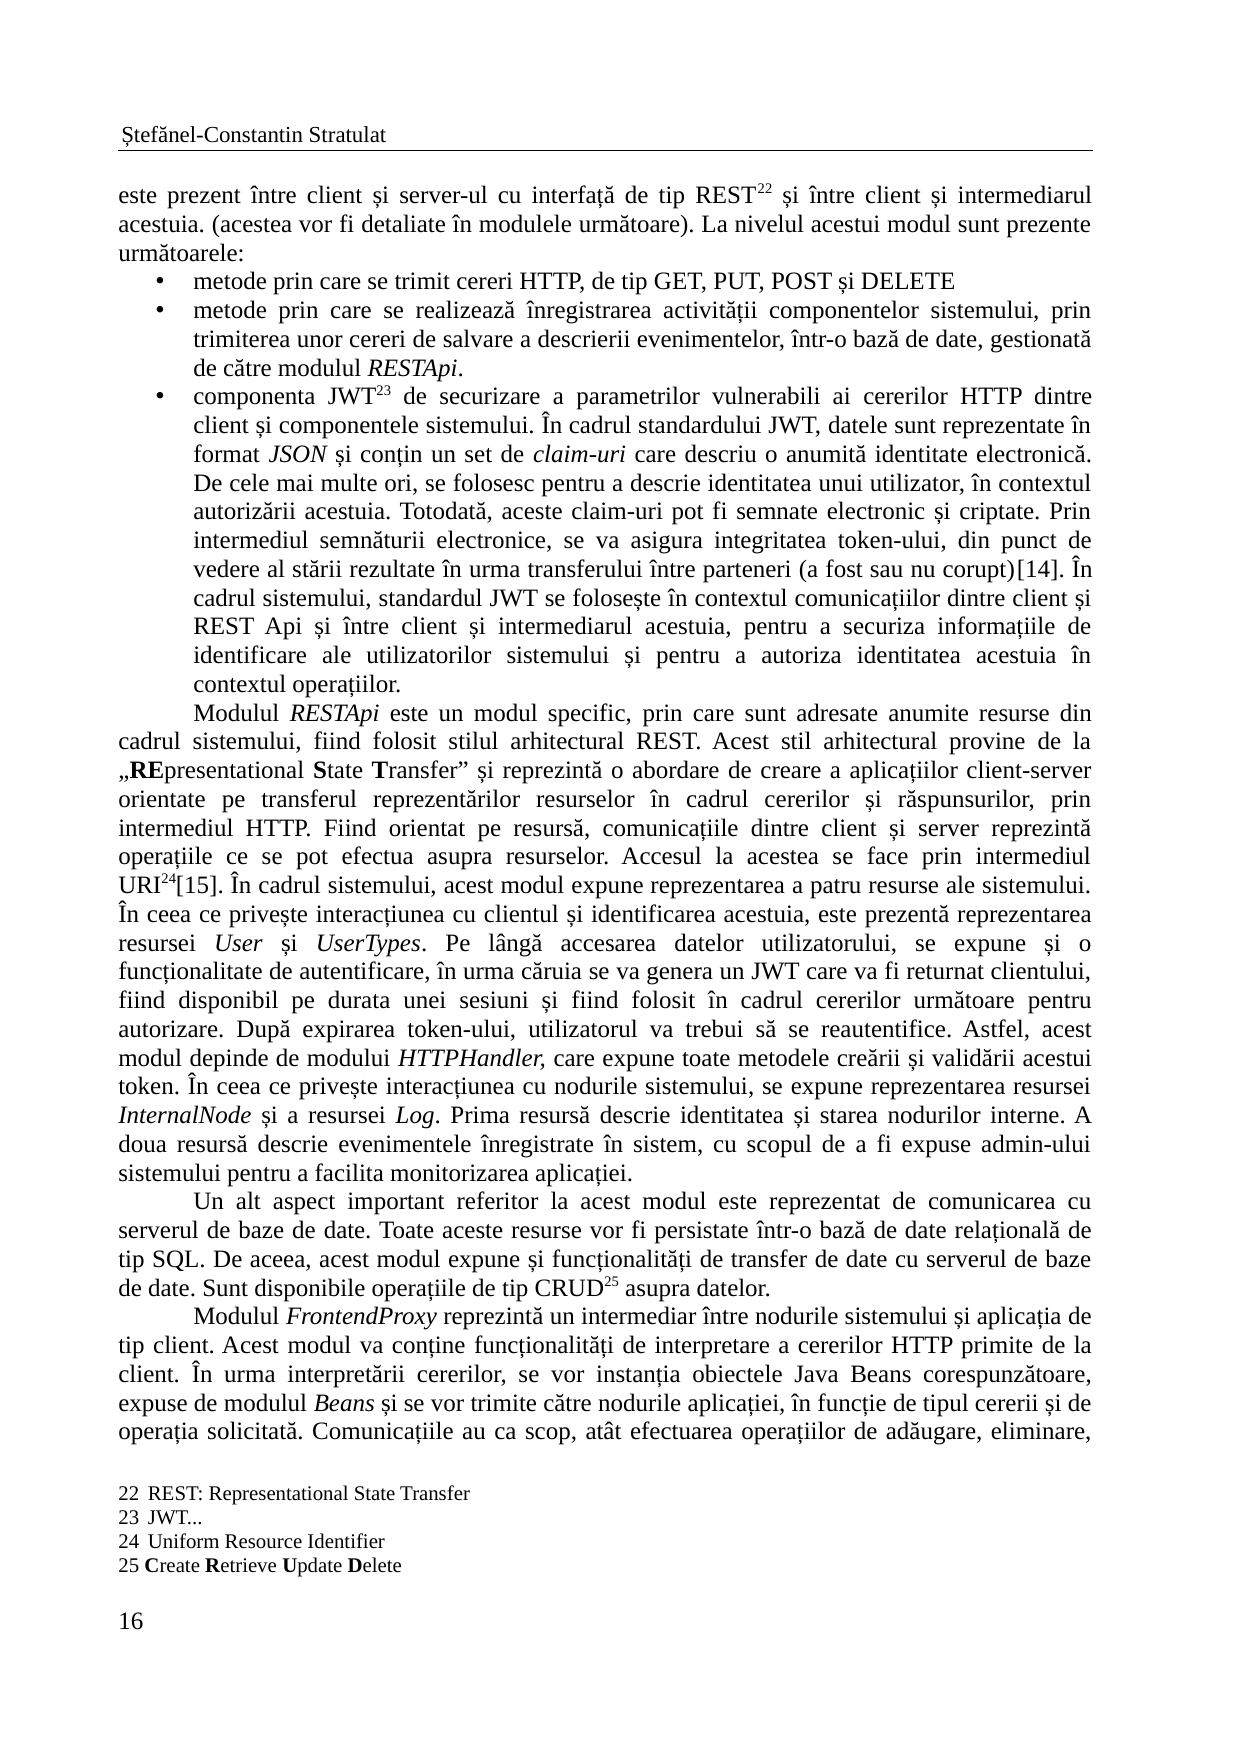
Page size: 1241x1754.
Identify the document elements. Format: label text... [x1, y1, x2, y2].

text Create Retrieve Update Delete [118, 1553, 1093, 1577]
text Modulul FrontendProxy reprezintă un intermediar între nodurile sistemului și aplicația de tip client. Acest modul va conține funcționalități de interpretare a cererilor HTTP primite de la client. În urma interpretării cererilor, se vor instanția obiectele Java Beans corespunzătoare, expuse de modulul Beans și se vor trimite către nodurile aplicației, în funcție de tipul cererii și de operația solicitată. Comunicațiile au ca scop, atât efectuarea operațiilor de adăugare, eliminare, [118, 1301, 1093, 1445]
text este prezent între client și server-ul cu interfață de tip REST și între client și intermediarul acestuia. (acestea vor fi detaliate în modulele următoare). La nivelul acestui modul sunt prezente următoarele: [118, 180, 1093, 266]
list JWT... [118, 1505, 1093, 1529]
list metode prin care se trimit cereri HTTP, de tip GET, PUT, POST și DELETE [156, 266, 1093, 295]
list metode prin care se realizează înregistrarea activității componentelor sistemului, prin trimiterea unor cereri de salvare a descrierii evenimentelor, într-o bază de date, gestionată de către modulul RESTApi. [156, 295, 1093, 381]
text Uniform Resource Identifier [118, 1529, 1093, 1553]
text Modulul RESTApi este un modul specific, prin care sunt adresate anumite resurse din cadrul sistemului, fiind folosit stilul arhitectural REST. Acest stil arhitectural provine de la „REpresentational State Transfer” și reprezintă o abordare de creare a aplicațiilor client-server orientate pe transferul reprezentărilor resurselor în cadrul cererilor și răspunsurilor, prin intermediul HTTP. Fiind orientat pe resursă, comunicațiile dintre client și server reprezintă operațiile ce se pot efectua asupra resurselor. Accesul la acestea se face prin intermediul URI[15]. În cadrul sistemului, acest modul expune reprezentarea a patru resurse ale sistemului. În ceea ce privește interacțiunea cu clientul și identificarea acestuia, este prezentă reprezentarea resursei User și UserTypes. Pe lângă accesarea datelor utilizatorului, se expune și o funcționalitate de autentificare, în urma căruia se va genera un JWT care va fi returnat clientului, fiind disponibil pe durata unei sesiuni și fiind folosit în cadrul cererilor următoare pentru autorizare. După expirarea token-ului, utilizatorul va trebui să se reautentifice. Astfel, acest modul depinde de modului HTTPHandler, care expune toate metodele creării și validării acestui token. În ceea ce privește interacțiunea cu nodurile sistemului, se expune reprezentarea resursei InternalNode și a resursei Log. Prima resursă descrie identitatea și starea nodurilor interne. A doua resursă descrie evenimentele înregistrate în sistem, cu scopul de a fi expuse admin-ului sistemului pentru a facilita monitorizarea aplicației. [118, 698, 1093, 1186]
list componenta JWT de securizare a parametrilor vulnerabili ai cererilor HTTP dintre client și componentele sistemului. În cadrul standardului JWT, datele sunt reprezentate în format JSON și conțin un set de claim-uri care descriu o anumită identitate electronică. De cele mai multe ori, se folosesc pentru a descrie identitatea unui utilizator, în contextul autorizării acestuia. Totodată, aceste claim-uri pot fi semnate electronic și criptate. Prin intermediul semnăturii electronice, se va asigura integritatea token-ului, din punct de vedere al stării rezultate în urma transferului între parteneri (a fost sau nu corupt)[14]. În cadrul sistemului, standardul JWT se folosește în contextul comunicațiilor dintre client și REST Api și între client și intermediarul acestuia, pentru a securiza informațiile de identificare ale utilizatorilor sistemului și pentru a autoriza identitatea acestuia în contextul operațiilor. [156, 381, 1093, 698]
text Un alt aspect important referitor la acest modul este reprezentat de comunicarea cu serverul de baze de date. Toate aceste resurse vor fi persistate într-o bază de date relațională de tip SQL. De aceea, acest modul expune și funcționalități de transfer de date cu serverul de baze de date. Sunt disponibile operațiile de tip CRUD asupra datelor. [118, 1186, 1093, 1301]
text REST: Representational State Transfer [118, 1481, 1093, 1505]
